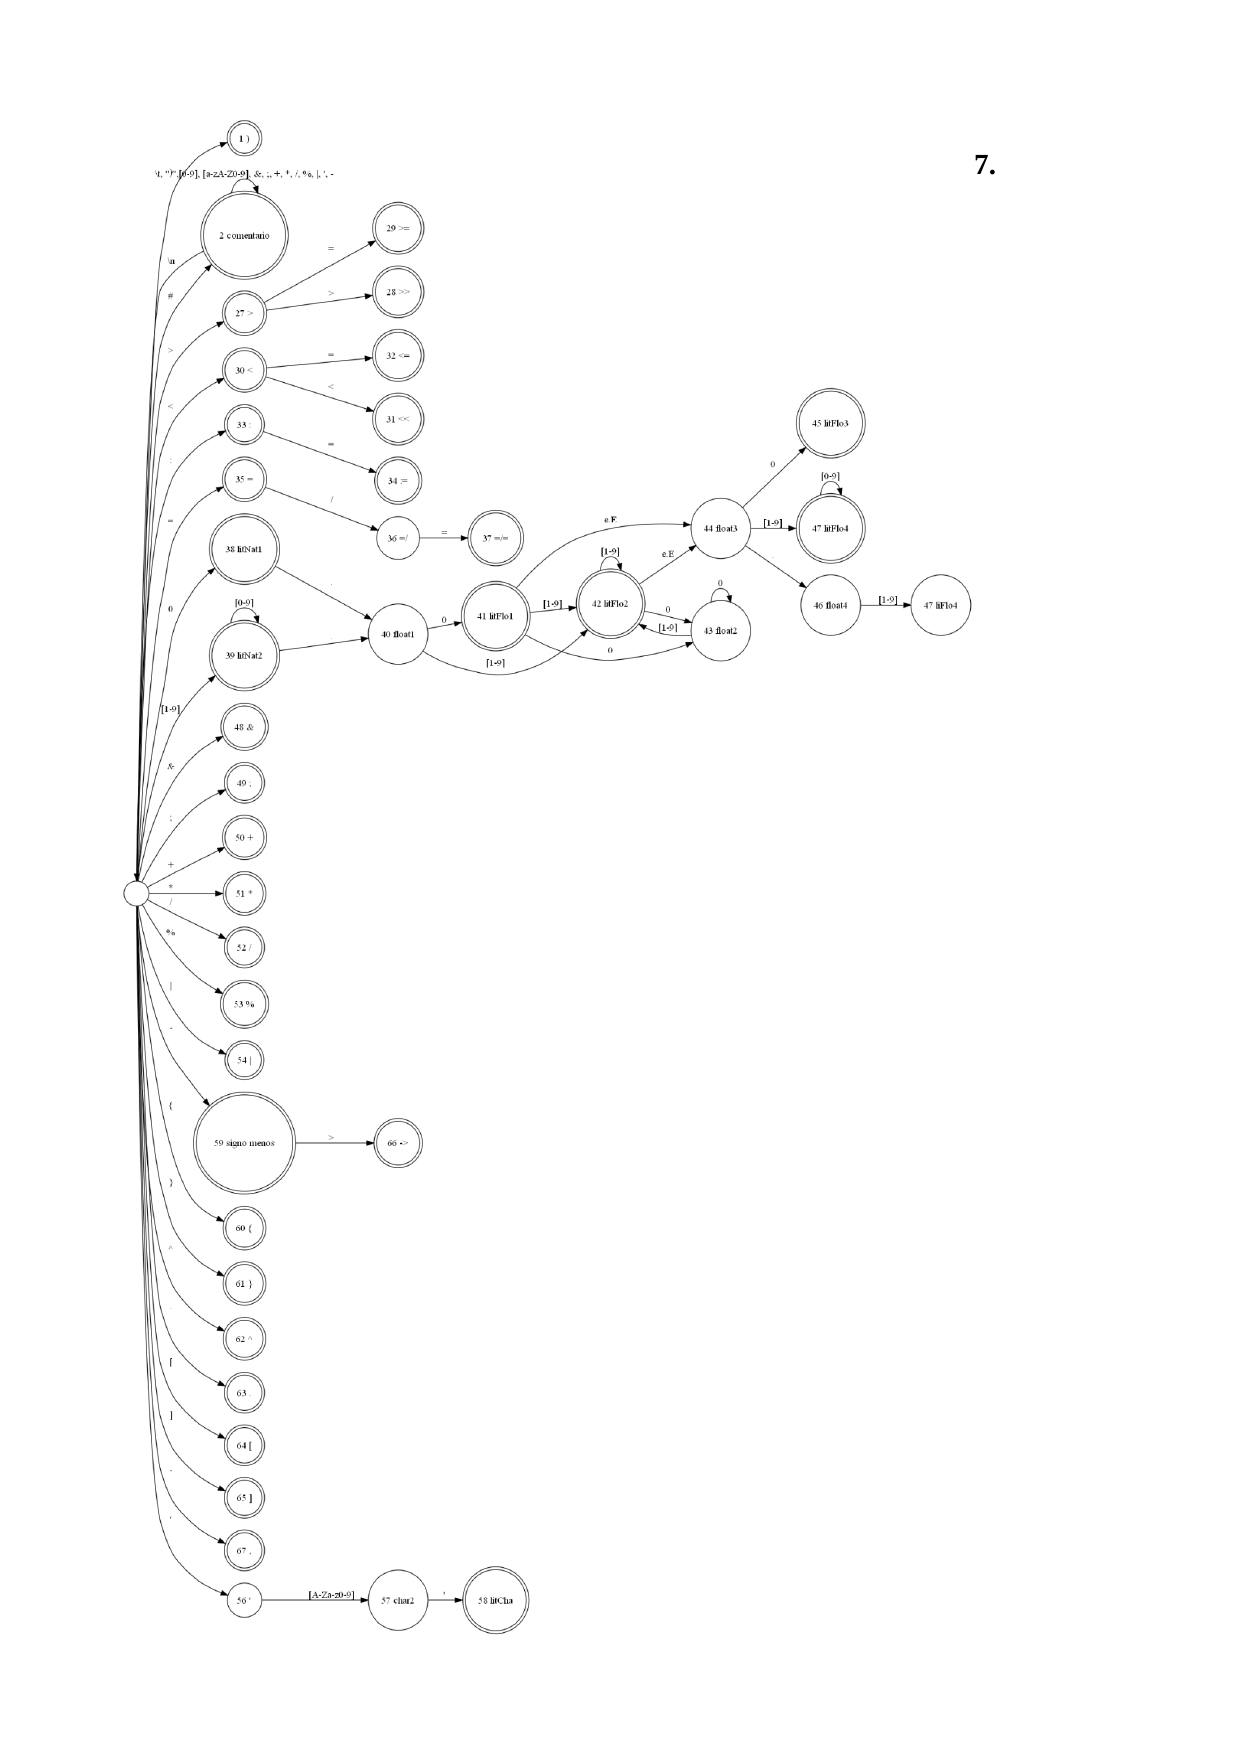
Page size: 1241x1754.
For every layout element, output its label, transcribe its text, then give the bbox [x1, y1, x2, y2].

text 7. [974, 147, 1122, 180]
picture [121, 118, 974, 1636]
